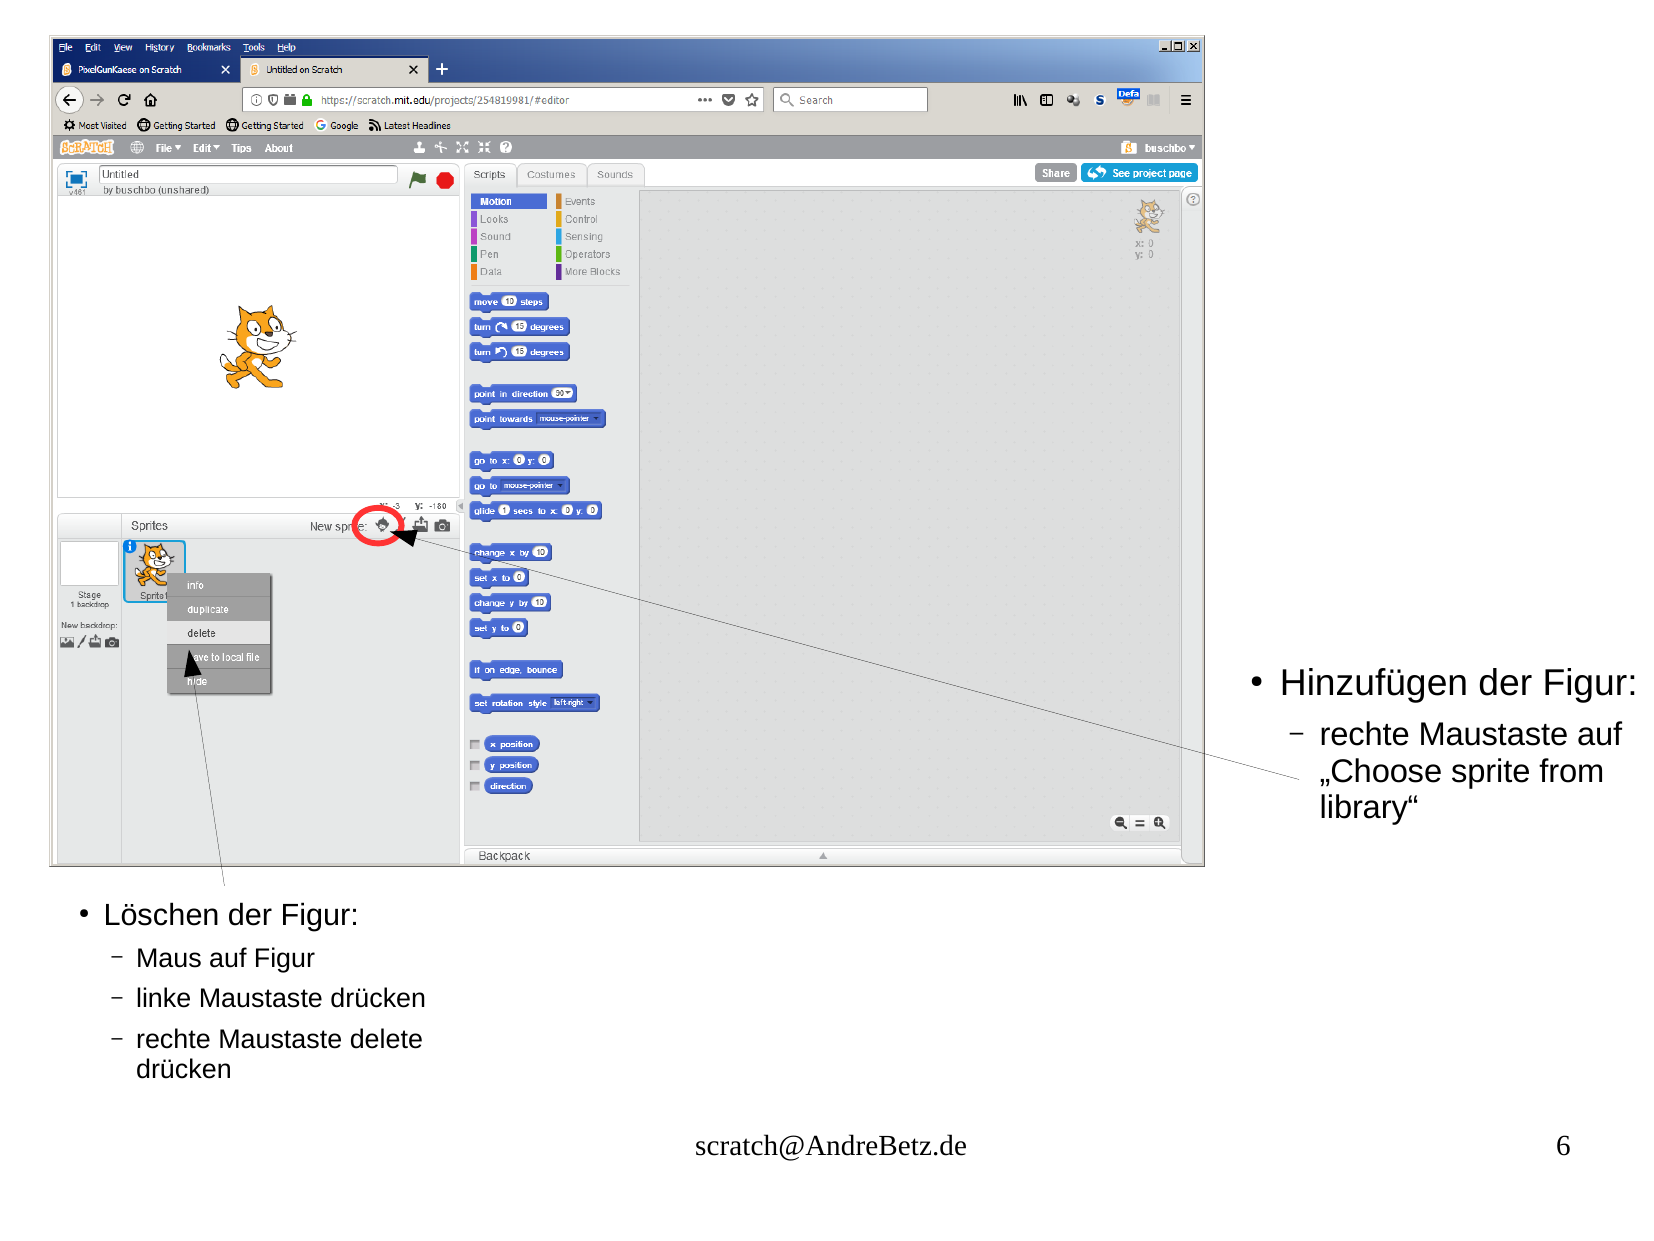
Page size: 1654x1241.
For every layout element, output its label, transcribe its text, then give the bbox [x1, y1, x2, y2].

list Hinzufügen der Figur: rechte Maustaste auf „Choose sprite from library“ [1240, 661, 1642, 880]
picture [49, 35, 1205, 867]
picture [358, 511, 398, 540]
list Löschen der Figur: Maus auf Figur linke Maustaste drücken rechte Maustaste delete drücken [70, 897, 473, 1116]
